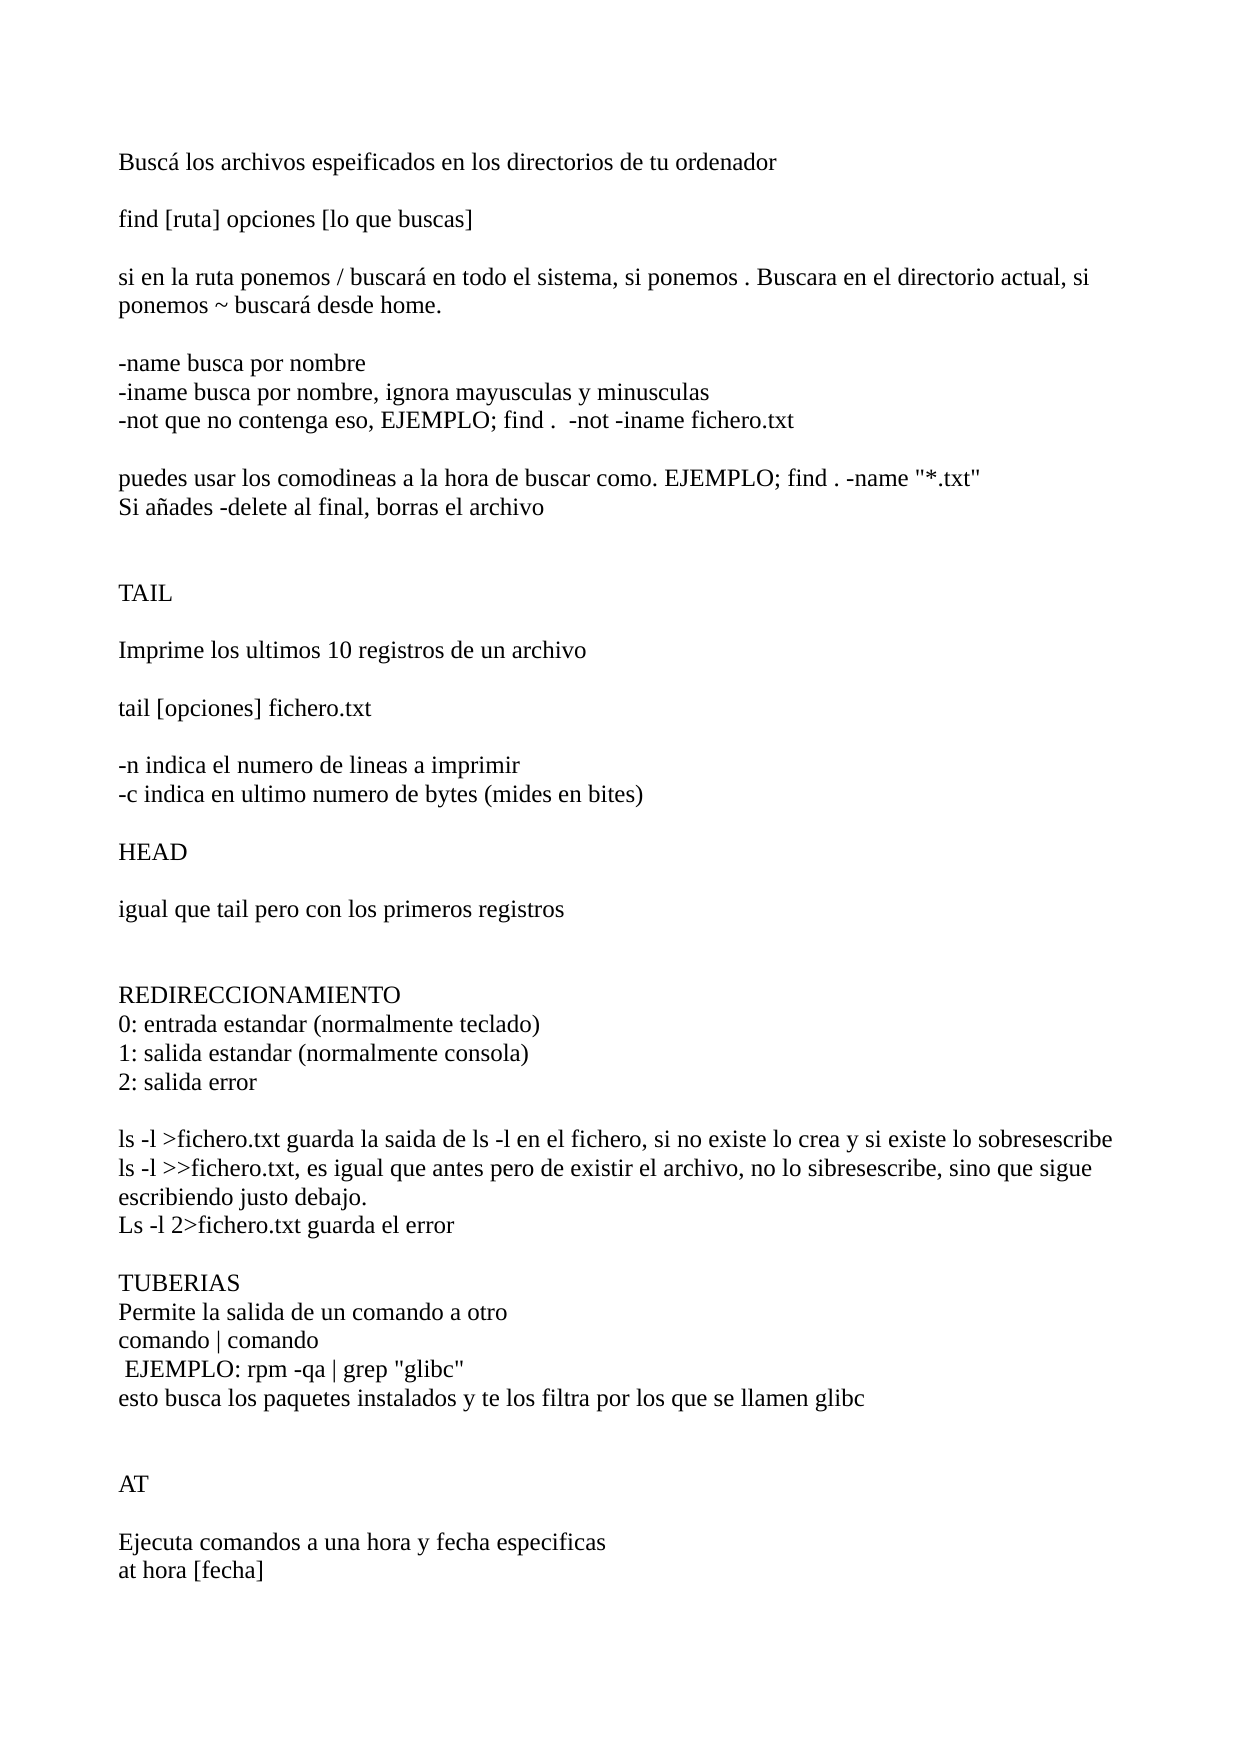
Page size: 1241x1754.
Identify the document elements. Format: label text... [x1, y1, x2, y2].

text Si añades -delete al final, borras el archivo [118, 492, 1122, 521]
text ls -l >>fichero.txt, es igual que antes pero de existir el archivo, no lo sibresescribe, sino que sigue escribiendo justo debajo. [118, 1153, 1122, 1211]
text 2: salida error [118, 1067, 1122, 1096]
text AT [118, 1469, 1122, 1498]
text HEAD [118, 837, 1122, 866]
text comando | comando [118, 1326, 1122, 1354]
text 1: salida estandar (normalmente consola) [118, 1038, 1122, 1067]
text -iname busca por nombre, ignora mayusculas y minusculas [118, 377, 1122, 406]
text -c indica en ultimo numero de bytes (mides en bites) [118, 779, 1122, 808]
text EJEMPLO: rpm -qa | grep "glibc" [118, 1354, 1122, 1383]
text Buscá los archivos espeificados en los directorios de tu ordenador [118, 147, 1122, 176]
text igual que tail pero con los primeros registros [118, 894, 1122, 923]
text esto busca los paquetes instalados y te los filtra por los que se llamen glibc [118, 1383, 1122, 1412]
text Ls -l 2>fichero.txt guarda el error [118, 1211, 1122, 1239]
text 0: entrada estandar (normalmente teclado) [118, 1009, 1122, 1038]
text Permite la salida de un comando a otro [118, 1297, 1122, 1326]
text TUBERIAS [118, 1268, 1122, 1297]
text -not que no contenga eso, EJEMPLO; find . -not -iname fichero.txt [118, 406, 1122, 434]
text -n indica el numero de lineas a imprimir [118, 751, 1122, 779]
text Imprime los ultimos 10 registros de un archivo [118, 636, 1122, 664]
text find [ruta] opciones [lo que buscas] [118, 204, 1122, 233]
text Ejecuta comandos a una hora y fecha especificas [118, 1527, 1122, 1556]
text -name busca por nombre [118, 348, 1122, 377]
text puedes usar los comodineas a la hora de buscar como. EJEMPLO; find . -name "*.txt" [118, 463, 1122, 492]
text TAIL [118, 578, 1122, 607]
text tail [opciones] fichero.txt [118, 693, 1122, 722]
text REDIRECCIONAMIENTO [118, 981, 1122, 1009]
text ls -l >fichero.txt guarda la saida de ls -l en el fichero, si no existe lo crea y si existe lo sobresescribe [118, 1124, 1122, 1153]
text si en la ruta ponemos / buscará en todo el sistema, si ponemos . Buscara en el directorio actual, si ponemos ~ buscará desde home. [118, 262, 1122, 319]
text at hora [fecha] [118, 1556, 1122, 1584]
